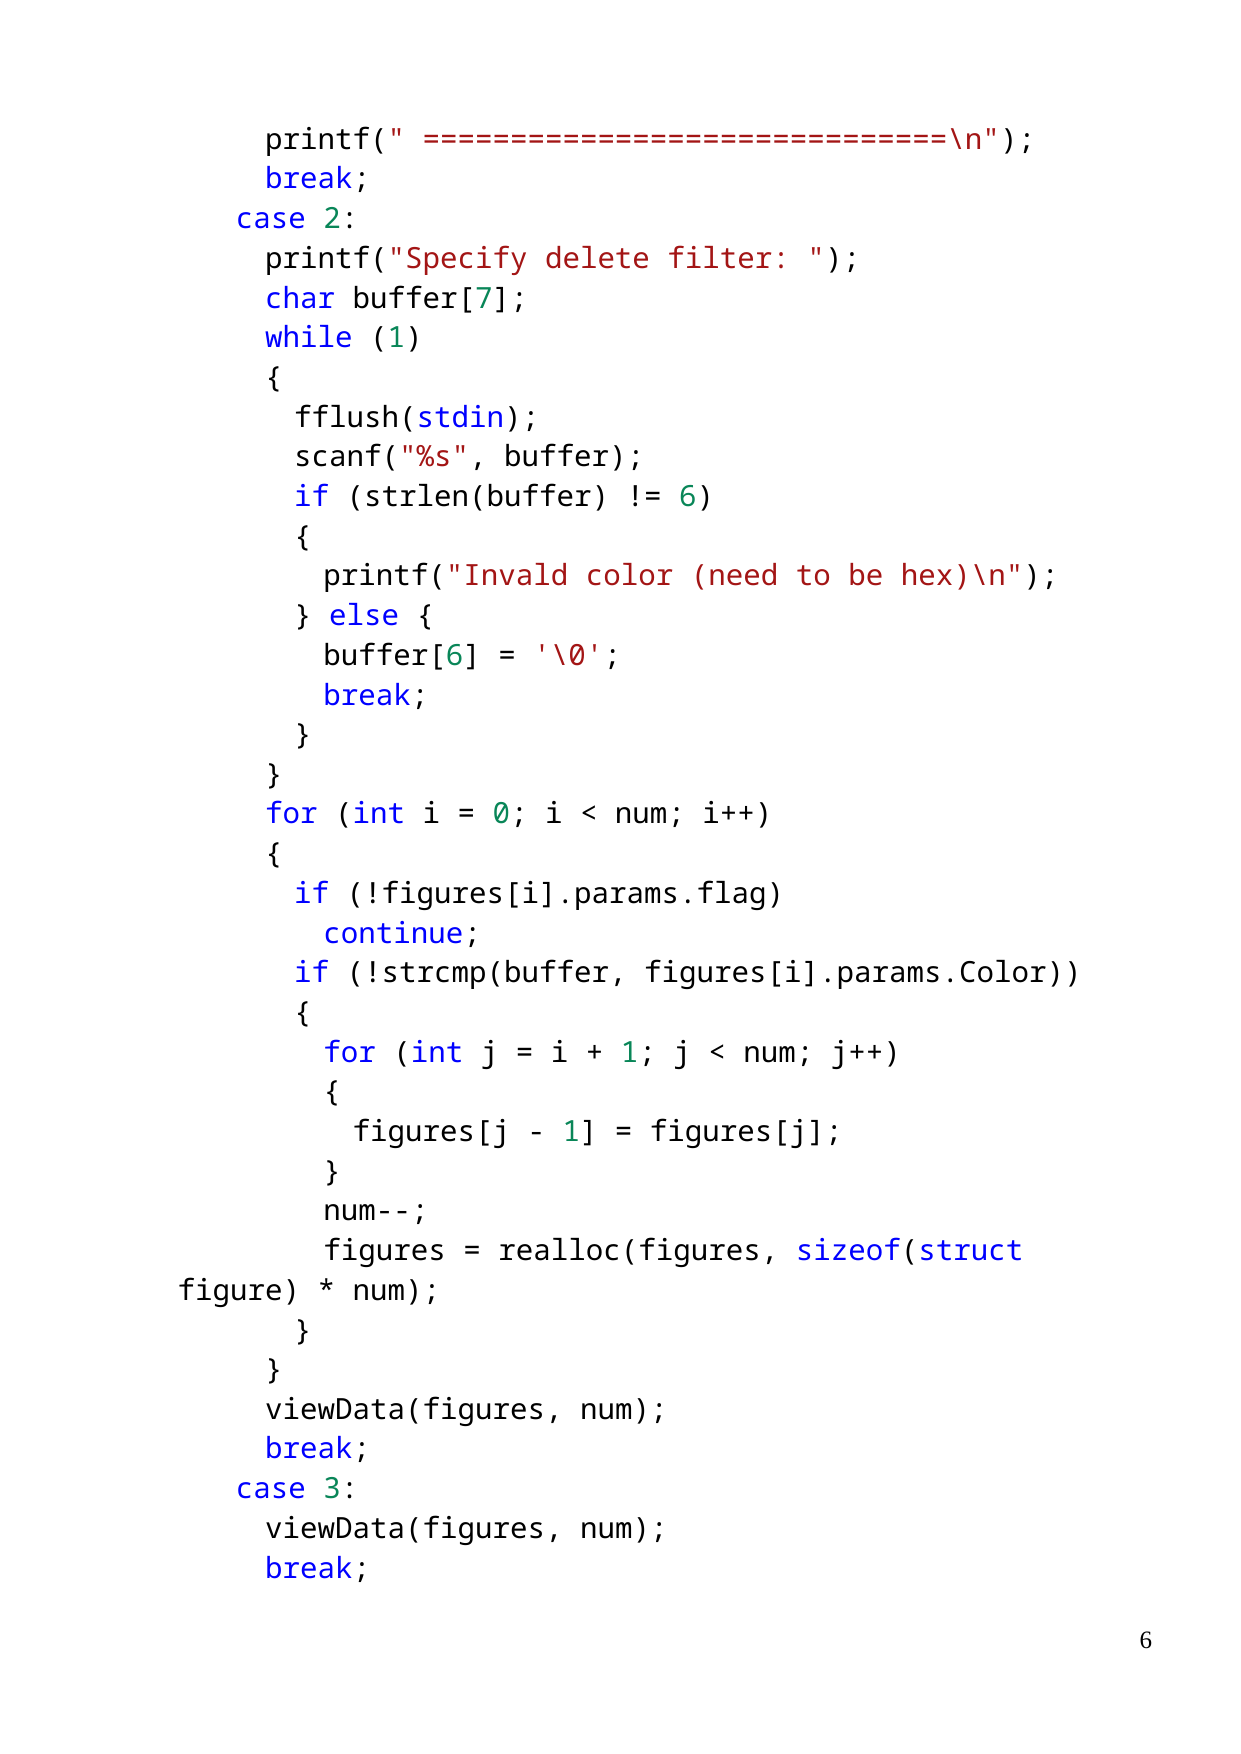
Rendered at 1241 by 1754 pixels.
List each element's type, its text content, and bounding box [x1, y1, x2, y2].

text if (strlen(buffer) != 6) [177, 475, 1152, 515]
text break; [177, 1428, 1152, 1467]
text break; [177, 1547, 1152, 1587]
text scanf("%s", buffer); [177, 436, 1152, 475]
text char buffer[7]; [177, 277, 1152, 317]
text printf(" ==============================\n"); [177, 118, 1152, 158]
text { [177, 356, 1152, 396]
text viewData(figures, num); [177, 1507, 1152, 1547]
text } [177, 1309, 1152, 1348]
text } else { [177, 594, 1152, 634]
text for (int i = 0; i < num; i++) [177, 793, 1152, 832]
text } [177, 1348, 1152, 1388]
text fflush(stdin); [177, 396, 1152, 436]
text break; [177, 674, 1152, 713]
text case 2: [177, 197, 1152, 237]
text continue; [177, 912, 1152, 952]
text } [177, 713, 1152, 753]
text for (int j = i + 1; j < num; j++) [177, 1031, 1152, 1071]
text if (!strcmp(buffer, figures[i].params.Color)) [177, 952, 1152, 991]
text { [177, 515, 1152, 555]
text figures[j - 1] = figures[j]; [177, 1110, 1152, 1150]
text } [177, 1150, 1152, 1190]
text printf("Specify delete filter: "); [177, 237, 1152, 277]
text while (1) [177, 317, 1152, 356]
text if (!figures[i].params.flag) [177, 872, 1152, 912]
text buffer[6] = '\0'; [177, 634, 1152, 674]
text viewData(figures, num); [177, 1388, 1152, 1428]
text } [177, 753, 1152, 793]
text break; [177, 158, 1152, 197]
text num--; [177, 1190, 1152, 1229]
text figures = realloc(figures, sizeof(struct figure) * num); [177, 1229, 1152, 1309]
text { [177, 1071, 1152, 1110]
text printf("Invald color (need to be hex)\n"); [177, 555, 1152, 594]
text { [177, 832, 1152, 872]
text { [177, 991, 1152, 1031]
text case 3: [177, 1467, 1152, 1507]
